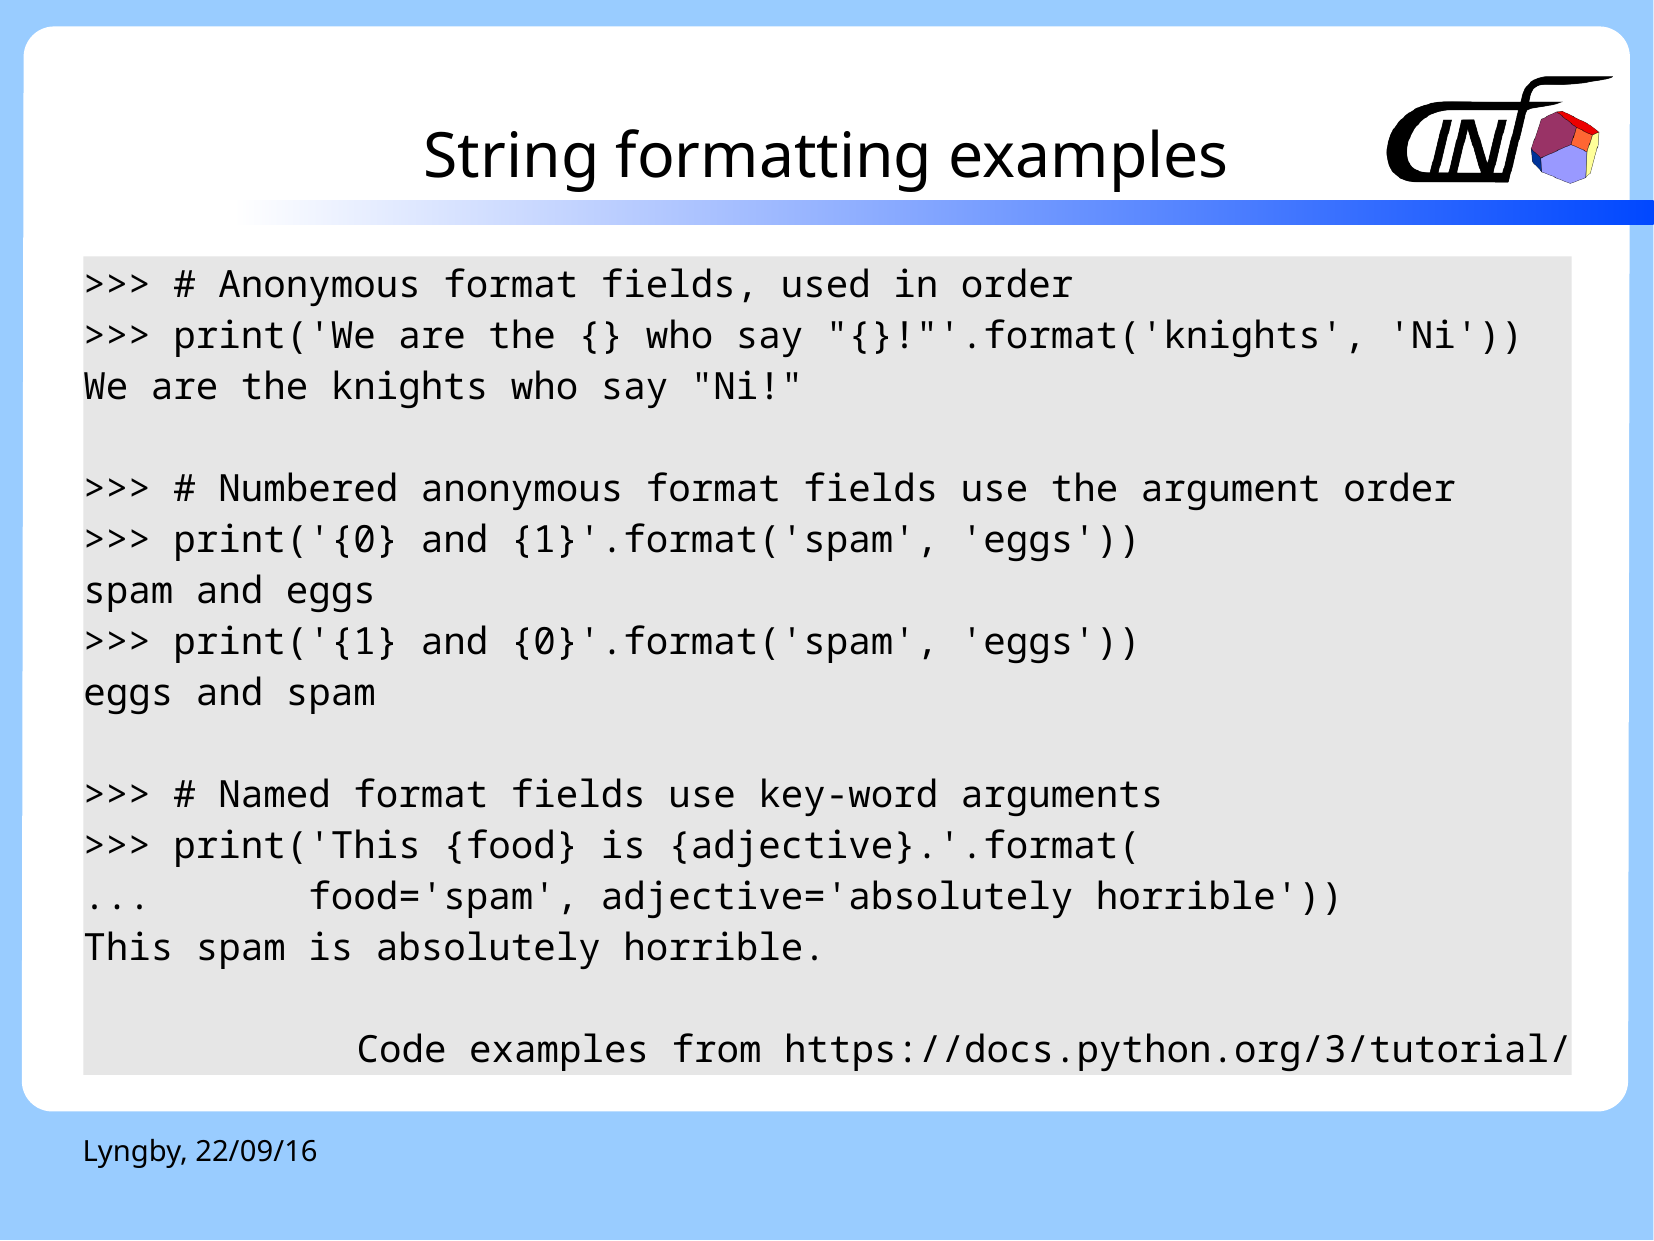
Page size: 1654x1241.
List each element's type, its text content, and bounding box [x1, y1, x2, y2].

title String formatting examples [82, 49, 1571, 257]
text_box >>> # Anonymous format fields, used in order >>> print('We are the {} who say "{}!"'.format('knights', 'Ni')) We are the knights who say "Ni!" >>> # Numbered anonymous format fields use the argument order >>> print('{0} and {1}'.format('spam', 'eggs')) spam and eggs >>> print('{1} and {0}'.format('spam', 'eggs')) eggs and spam >>> # Named format fields use key-word arguments >>> print('This {food} is {adjective}.'.format( ... food='spam', adjective='absolutely horrible')) This spam is absolutely horrible. Code examples from https://docs.python.org/3/tutorial/ [83, 256, 1572, 1075]
picture [1571, 76, 1613, 184]
